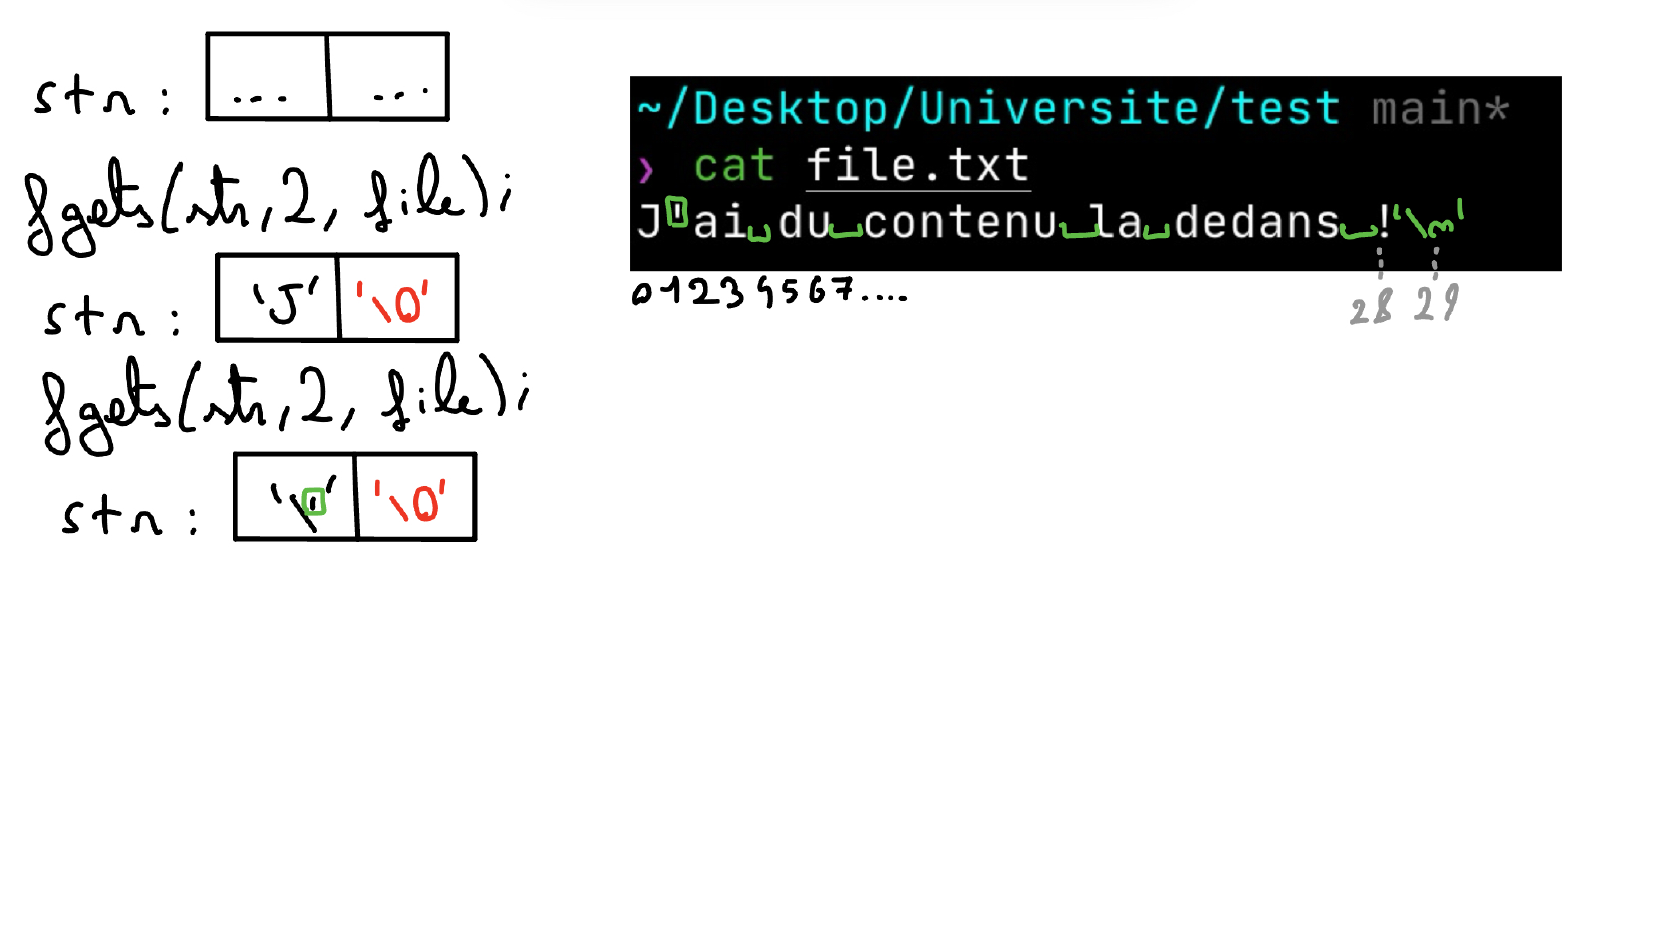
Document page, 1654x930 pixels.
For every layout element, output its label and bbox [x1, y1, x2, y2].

picture [0, 0, 1651, 563]
